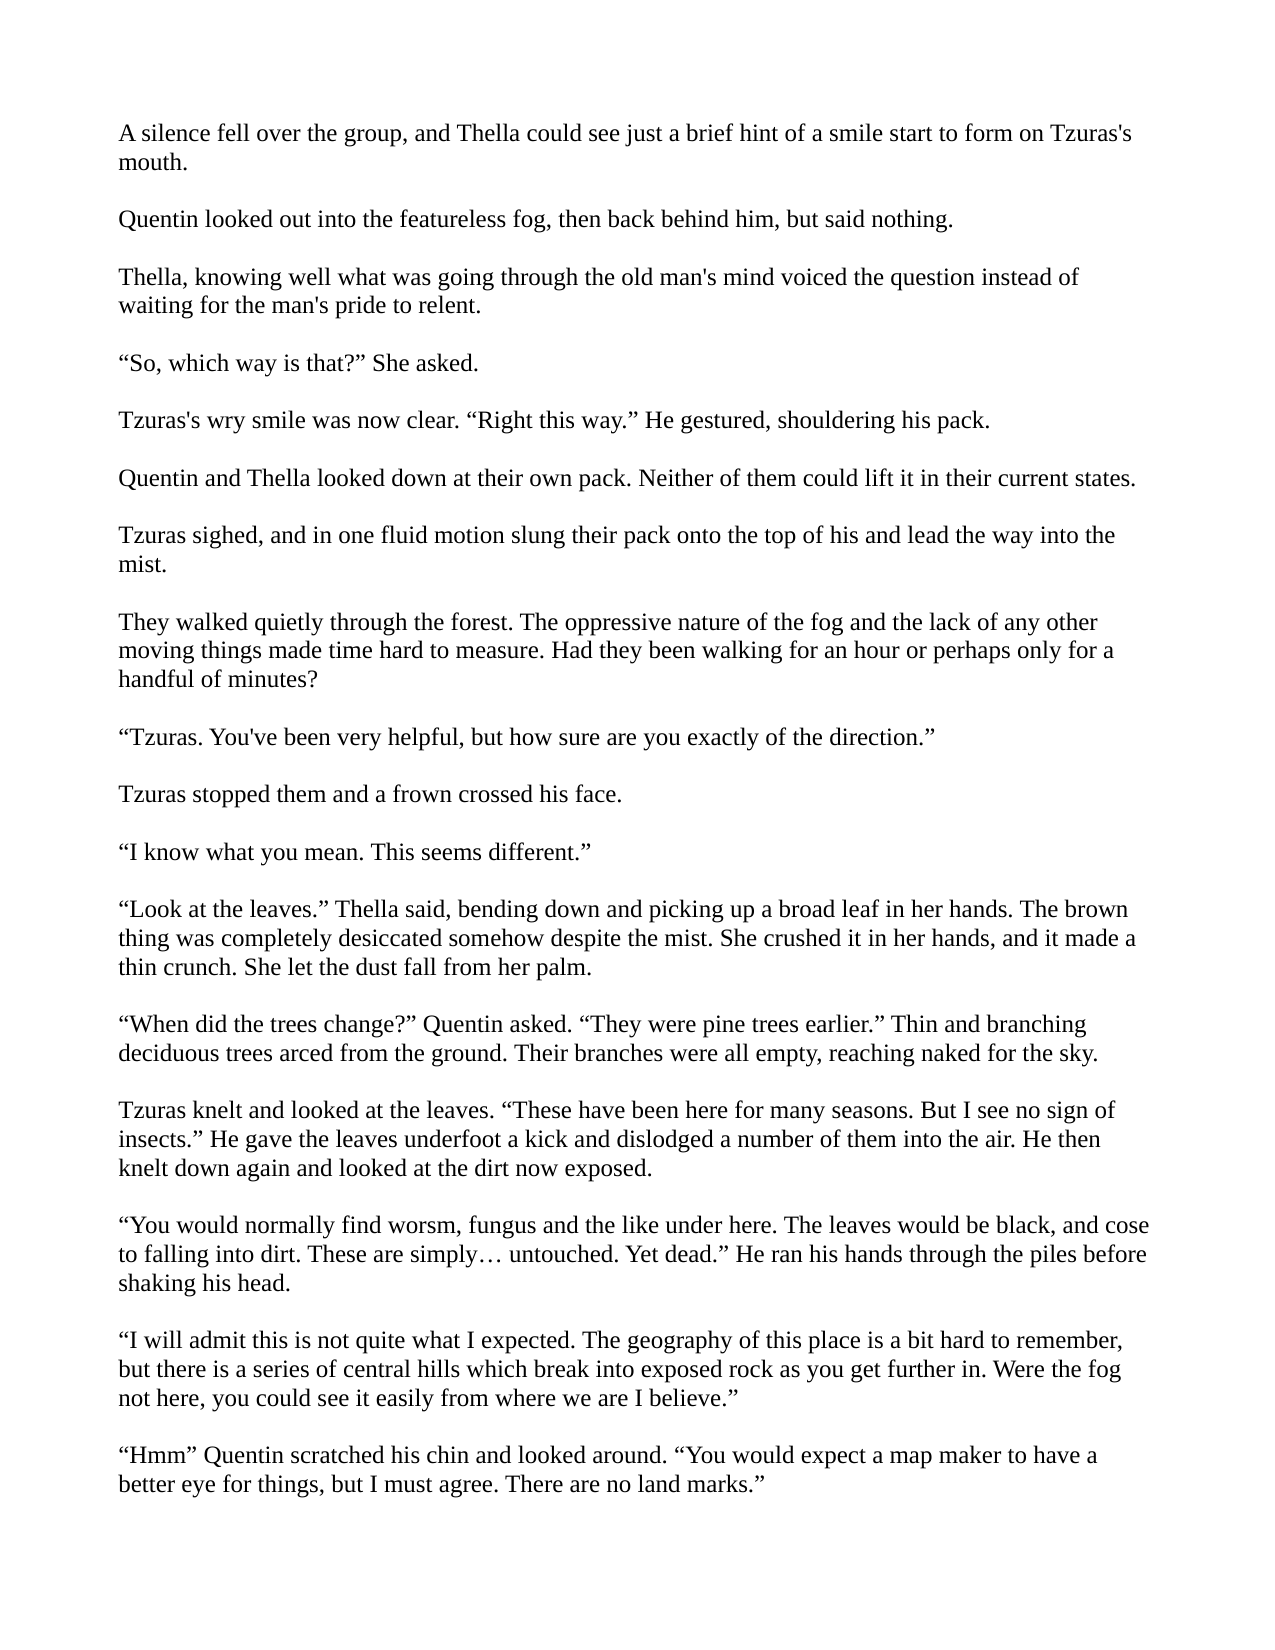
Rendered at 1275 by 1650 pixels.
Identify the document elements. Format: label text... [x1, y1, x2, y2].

text “When did the trees change?” Quentin asked. “They were pine trees earlier.” Thin and branching deciduous trees arced from the ground. Their branches were all empty, reaching naked for the sky. [118, 1009, 1157, 1067]
text “Hmm” Quentin scratched his chin and looked around. “You would expect a map maker to have a better eye for things, but I must agree. There are no land marks.” [118, 1441, 1157, 1498]
text “You would normally find worsm, fungus and the like under here. The leaves would be black, and cose to falling into dirt. These are simply… untouched. Yet dead.” He ran his hands through the piles before shaking his head. [118, 1211, 1157, 1297]
text “So, which way is that?” She asked. [118, 348, 1157, 377]
text Tzuras knelt and looked at the leaves. “These have been here for many seasons. But I see no sign of insects.” He gave the leaves underfoot a kick and dislodged a number of them into the air. He then knelt down again and looked at the dirt now exposed. [118, 1096, 1157, 1182]
text They walked quietly through the forest. The oppressive nature of the fog and the lack of any other moving things made time hard to measure. Had they been walking for an hour or perhaps only for a handful of minutes? [118, 607, 1157, 693]
text “I know what you mean. This seems different.” [118, 837, 1157, 866]
text Quentin looked out into the featureless fog, then back behind him, but said nothing. [118, 204, 1157, 233]
text “I will admit this is not quite what I expected. The geography of this place is a bit hard to remember, but there is a series of central hills which break into exposed rock as you get further in. Were the fog not here, you could see it easily from where we are I believe.” [118, 1326, 1157, 1412]
text Quentin and Thella looked down at their own pack. Neither of them could lift it in their current states. [118, 463, 1157, 492]
text “Tzuras. You've been very helpful, but how sure are you exactly of the direction.” [118, 722, 1157, 751]
text Thella, knowing well what was going through the old man's mind voiced the question instead of waiting for the man's pride to relent. [118, 262, 1157, 319]
text “Look at the leaves.” Thella said, bending down and picking up a broad leaf in her hands. The brown thing was completely desiccated somehow despite the mist. She crushed it in her hands, and it made a thin crunch. She let the dust fall from her palm. [118, 894, 1157, 981]
text Tzuras sighed, and in one fluid motion slung their pack onto the top of his and lead the way into the mist. [118, 521, 1157, 578]
text A silence fell over the group, and Thella could see just a brief hint of a smile start to form on Tzuras's mouth. [118, 118, 1157, 176]
text Tzuras stopped them and a frown crossed his face. [118, 779, 1157, 808]
text Tzuras's wry smile was now clear. “Right this way.” He gestured, shouldering his pack. [118, 406, 1157, 434]
